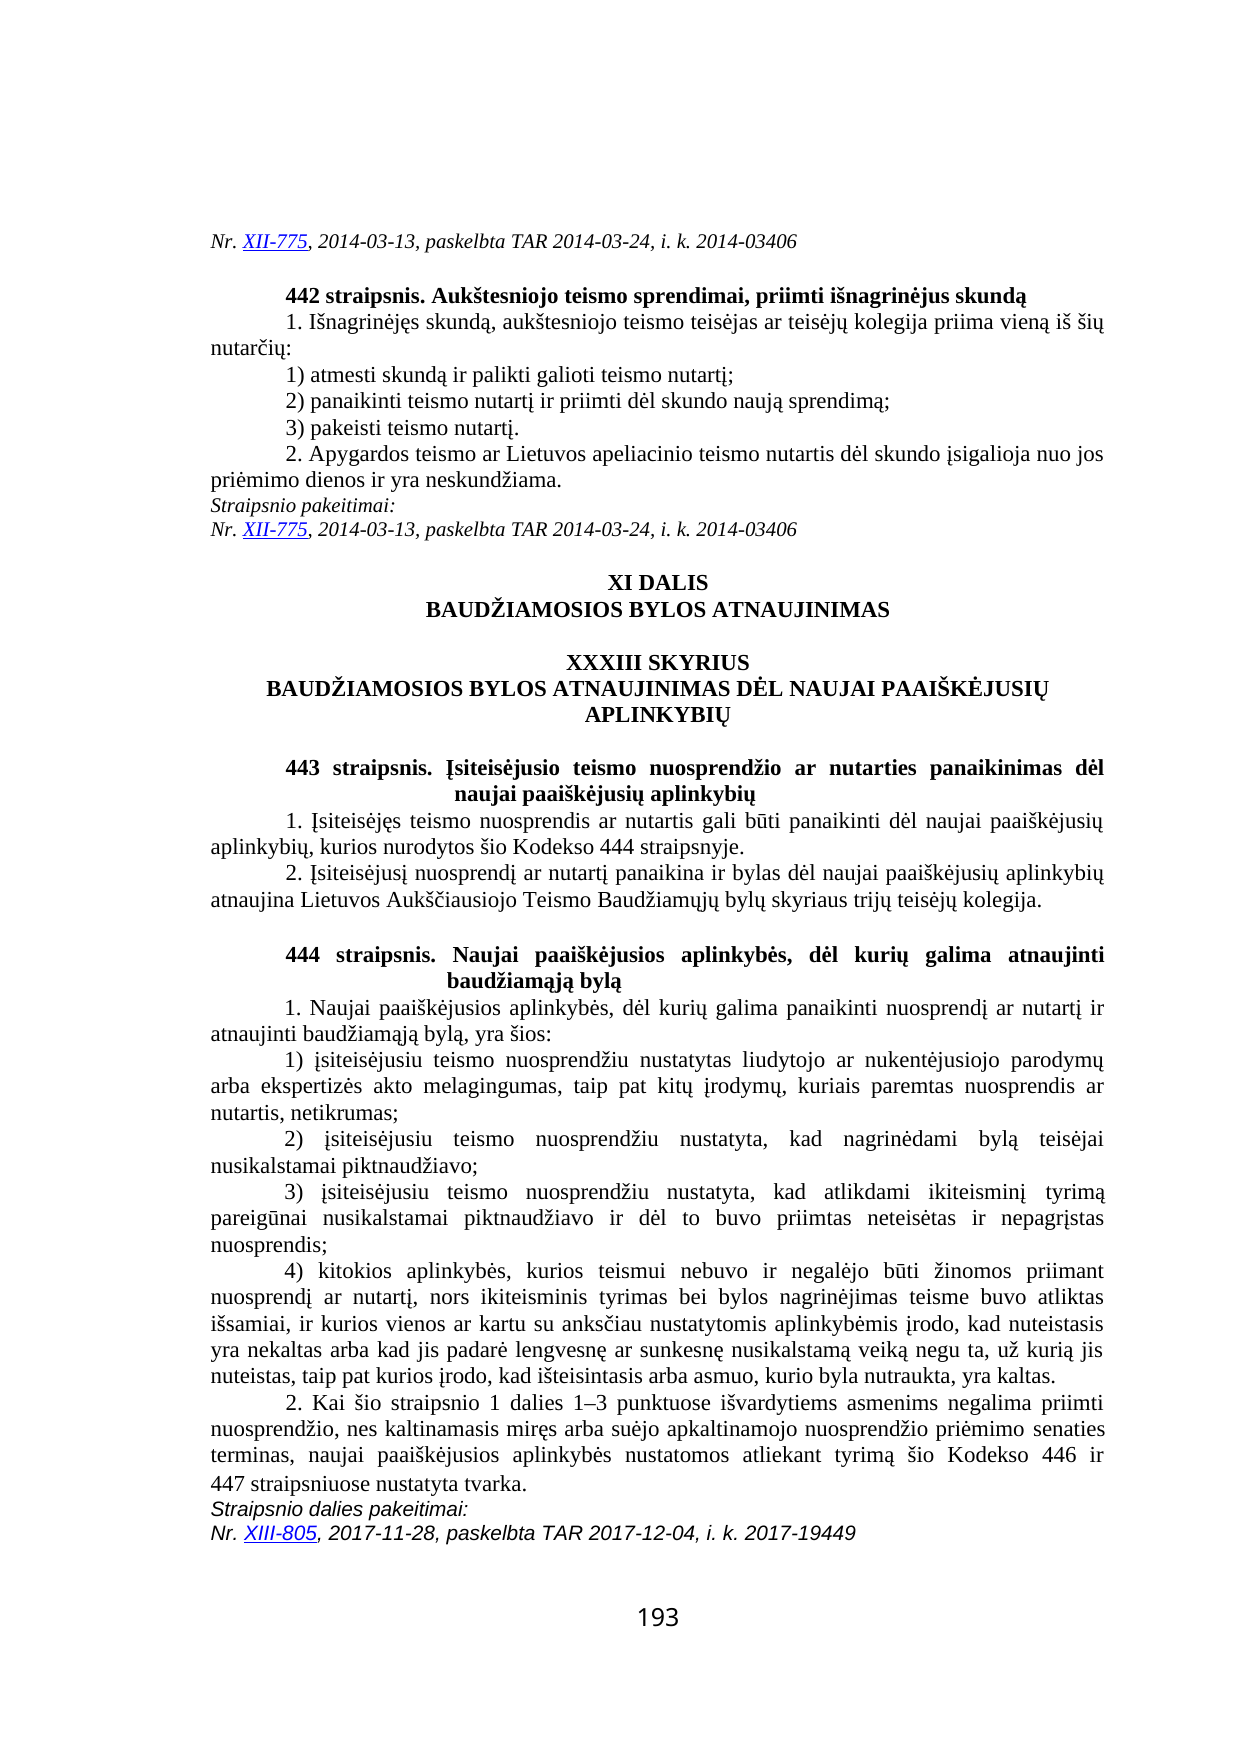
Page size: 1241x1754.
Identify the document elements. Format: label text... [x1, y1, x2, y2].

text Straipsnio dalies pakeitimai: [210, 1497, 1105, 1521]
text 2) panaikinti teismo nutartį ir priimti dėl skundo naują sprendimą; [210, 387, 1105, 413]
text Straipsnio pakeitimai: [210, 493, 1105, 517]
text 4) kitokios aplinkybės, kurios teismui nebuvo ir negalėjo būti žinomos priimant nuosprendį ar nutartį, nors ikiteisminis tyrimas bei bylos nagrinėjimas teisme buvo atliktas išsamiai, ir kurios vienos ar kartu su anksčiau nustatytomis aplinkybėmis įrodo, kad nuteistasis yra nekaltas arba kad jis padarė lengvesnę ar sunkesnę nusikalstamą veiką negu ta, už kurią jis nuteistas, taip pat kurios įrodo, kad išteisintasis arba asmuo, kurio byla nutraukta, yra kaltas. [210, 1257, 1105, 1389]
text Nr. XII-775, 2014-03-13, paskelbta TAR 2014-03-24, i. k. 2014-03406 [210, 517, 1105, 541]
text 3) įsiteisėjusiu teismo nuosprendžiu nustatyta, kad atlikdami ikiteisminį tyrimą pareigūnai nusikalstamai piktnaudžiavo ir dėl to buvo priimtas neteisėtas ir nepagrįstas nuosprendis; [210, 1178, 1105, 1257]
text 2. Įsiteisėjusį nuosprendį ar nutartį panaikina ir bylas dėl naujai paaiškėjusių aplinkybių atnaujina Lietuvos Aukščiausiojo Teismo Baudžiamųjų bylų skyriaus trijų teisėjų kolegija. [210, 859, 1105, 912]
text 443 straipsnis. Įsiteisėjusio teismo nuosprendžio ar nutarties panaikinimas dėl naujai paaiškėjusių aplinkybių [285, 754, 1105, 807]
text 2. Apygardos teismo ar Lietuvos apeliacinio teismo nutartis dėl skundo įsigalioja nuo jos priėmimo dienos ir yra neskundžiama. [210, 440, 1105, 493]
text 2. Kai šio straipsnio 1 dalies 1–3 punktuose išvardytiems asmenims negalima priimti nuosprendžio, nes kaltinamasis miręs arba suėjo apkaltinamojo nuosprendžio priėmimo senaties terminas, naujai paaiškėjusios aplinkybės nustatomos atliekant tyrimą šio Kodekso 446 ir 447 straipsniuose nustatyta tvarka. [210, 1389, 1105, 1497]
text 1. Įsiteisėjęs teismo nuosprendis ar nutartis gali būti panaikinti dėl naujai paaiškėjusių aplinkybių, kurios nurodytos šio Kodekso 444 straipsnyje. [210, 807, 1105, 859]
subtitle BAUDŽIAMOSIOS BYLOS ATNAUJINIMAS [210, 596, 1105, 622]
text 1. Išnagrinėjęs skundą, aukštesniojo teismo teisėjas ar teisėjų kolegija priima vieną iš šių nutarčių: [210, 308, 1105, 361]
subtitle XI DALIS [210, 569, 1105, 596]
text 2) įsiteisėjusiu teismo nuosprendžiu nustatyta, kad nagrinėdami bylą teisėjai nusikalstamai piktnaudžiavo; [210, 1125, 1105, 1178]
text 3) pakeisti teismo nutartį. [210, 413, 1105, 440]
text Baudžiamosios bylos atnaujinimas dėl naujai paaiškėjusių aplinkybių [210, 675, 1105, 728]
text 1) atmesti skundą ir palikti galioti teismo nutartį; [210, 361, 1105, 387]
text 1) įsiteisėjusiu teismo nuosprendžiu nustatytas liudytojo ar nukentėjusiojo parodymų arba ekspertizės akto melagingumas, taip pat kitų įrodymų, kuriais paremtas nuosprendis ar nutartis, netikrumas; [210, 1046, 1105, 1125]
text Nr. XIII-805, 2017-11-28, paskelbta TAR 2017-12-04, i. k. 2017-19449 [210, 1521, 1105, 1544]
text 1. Naujai paaiškėjusios aplinkybės, dėl kurių galima panaikinti nuosprendį ar nutartį ir atnaujinti baudžiamąją bylą, yra šios: [210, 993, 1105, 1046]
text 442 straipsnis. Aukštesniojo teismo sprendimai, priimti išnagrinėjus skundą [285, 282, 1105, 308]
text Nr. XII-775, 2014-03-13, paskelbta TAR 2014-03-24, i. k. 2014-03406 [210, 229, 1105, 253]
text XXXIII skyrius [210, 648, 1105, 675]
text 444 straipsnis. Naujai paaiškėjusios aplinkybės, dėl kurių galima atnaujinti baudžiamąją bylą [285, 941, 1105, 993]
